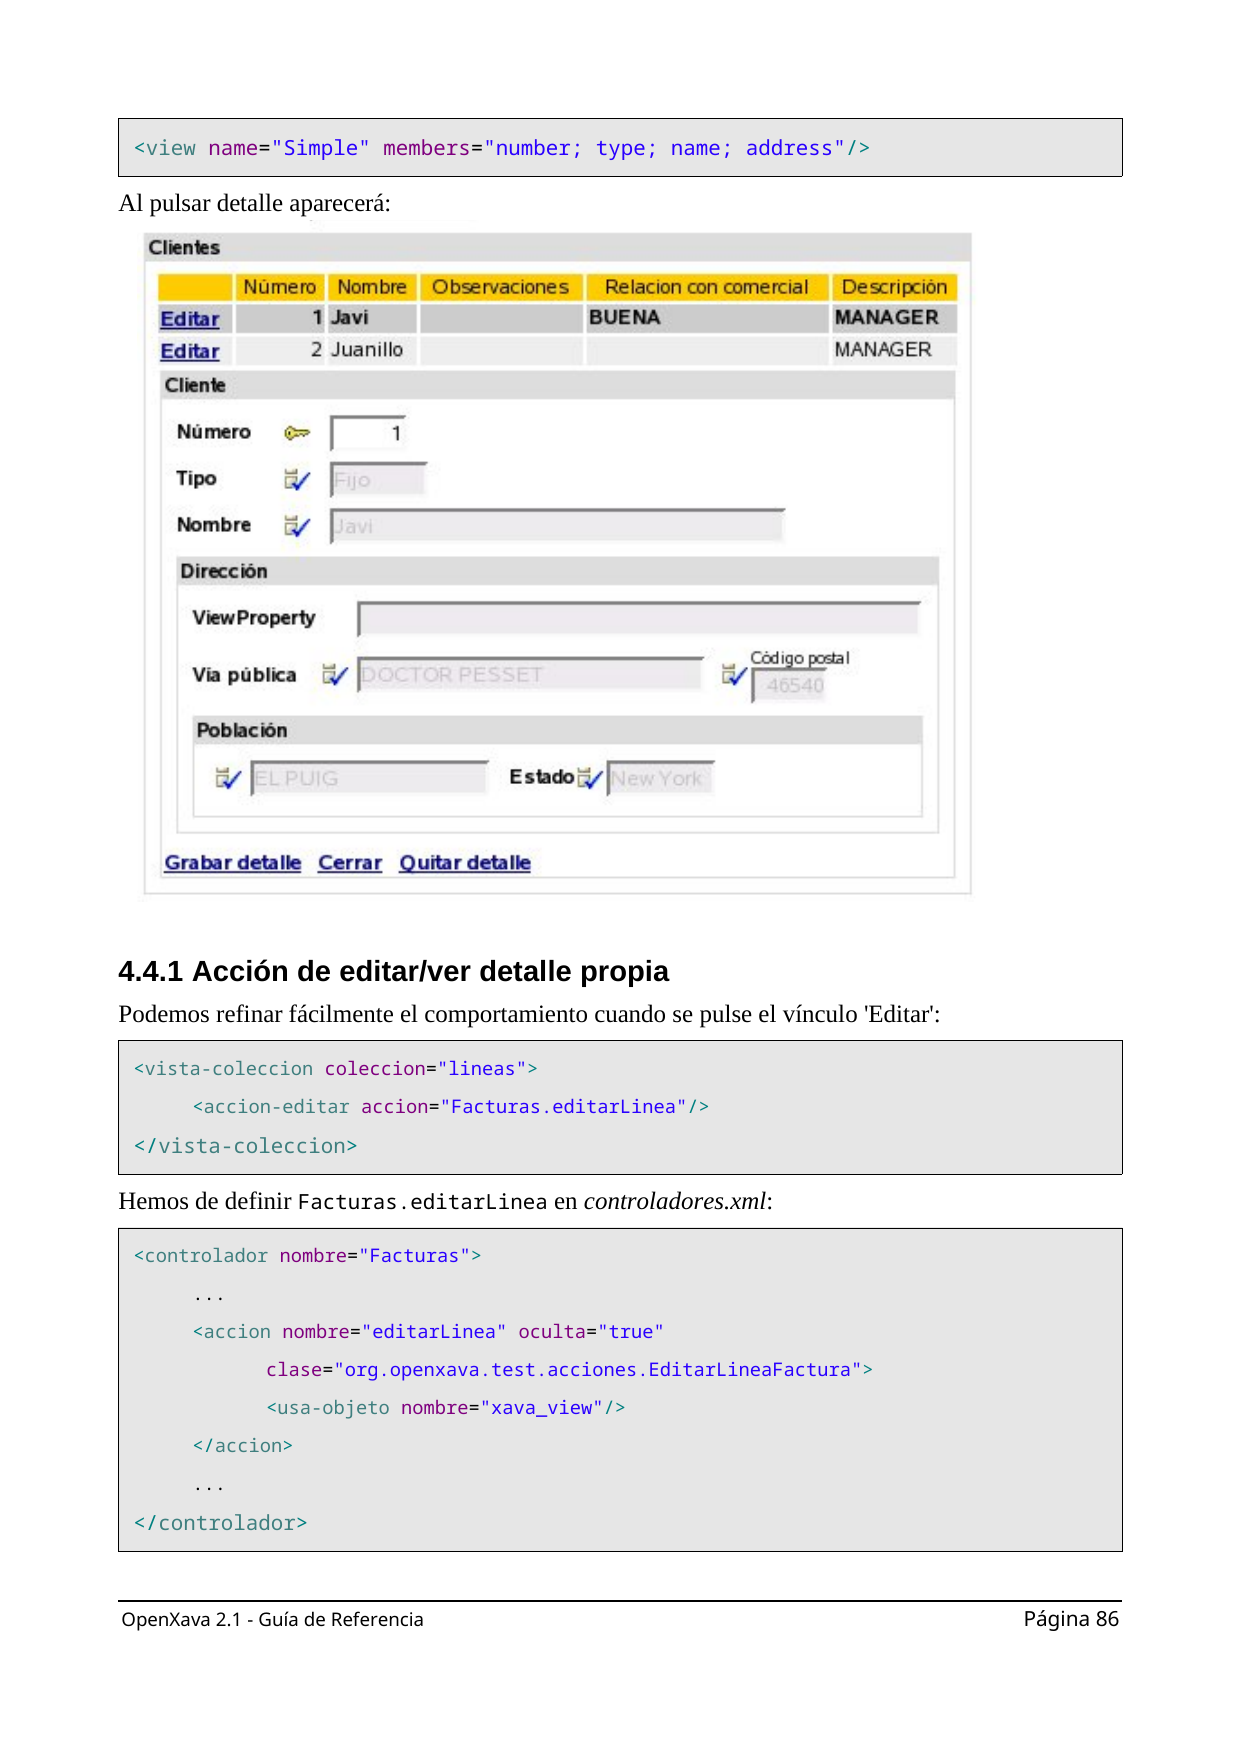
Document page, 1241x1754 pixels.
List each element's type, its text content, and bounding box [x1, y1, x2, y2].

subtitle Acción de editar/ver detalle propia [118, 955, 1122, 987]
text ... [119, 1456, 1122, 1494]
text </controlador> [119, 1494, 1122, 1551]
text </vista-coleccion> [119, 1116, 1122, 1174]
text </accion> [119, 1418, 1122, 1456]
text <accion nombre="editarLinea" oculta="true" [119, 1303, 1122, 1342]
text Hemos de definir Facturas.editarLinea en controladores.xml: [118, 1187, 1122, 1215]
text ... [119, 1266, 1122, 1303]
text Al pulsar detalle aparecerá: [118, 189, 1122, 216]
text <view name="Simple" members="number; type; name; address"/> [119, 119, 1122, 176]
picture [137, 220, 983, 902]
text <accion-editar accion="Facturas.editarLinea"/> [119, 1078, 1122, 1116]
text clase="org.openxava.test.acciones.EditarLineaFactura"> [119, 1342, 1122, 1379]
text <vista-coleccion coleccion="lineas"> [119, 1041, 1122, 1078]
text Podemos refinar fácilmente el comportamiento cuando se pulse el vínculo 'Editar': [118, 1000, 1122, 1028]
text <controlador nombre="Facturas"> [119, 1229, 1122, 1266]
text <usa-objeto nombre="xava_view"/> [119, 1379, 1122, 1418]
